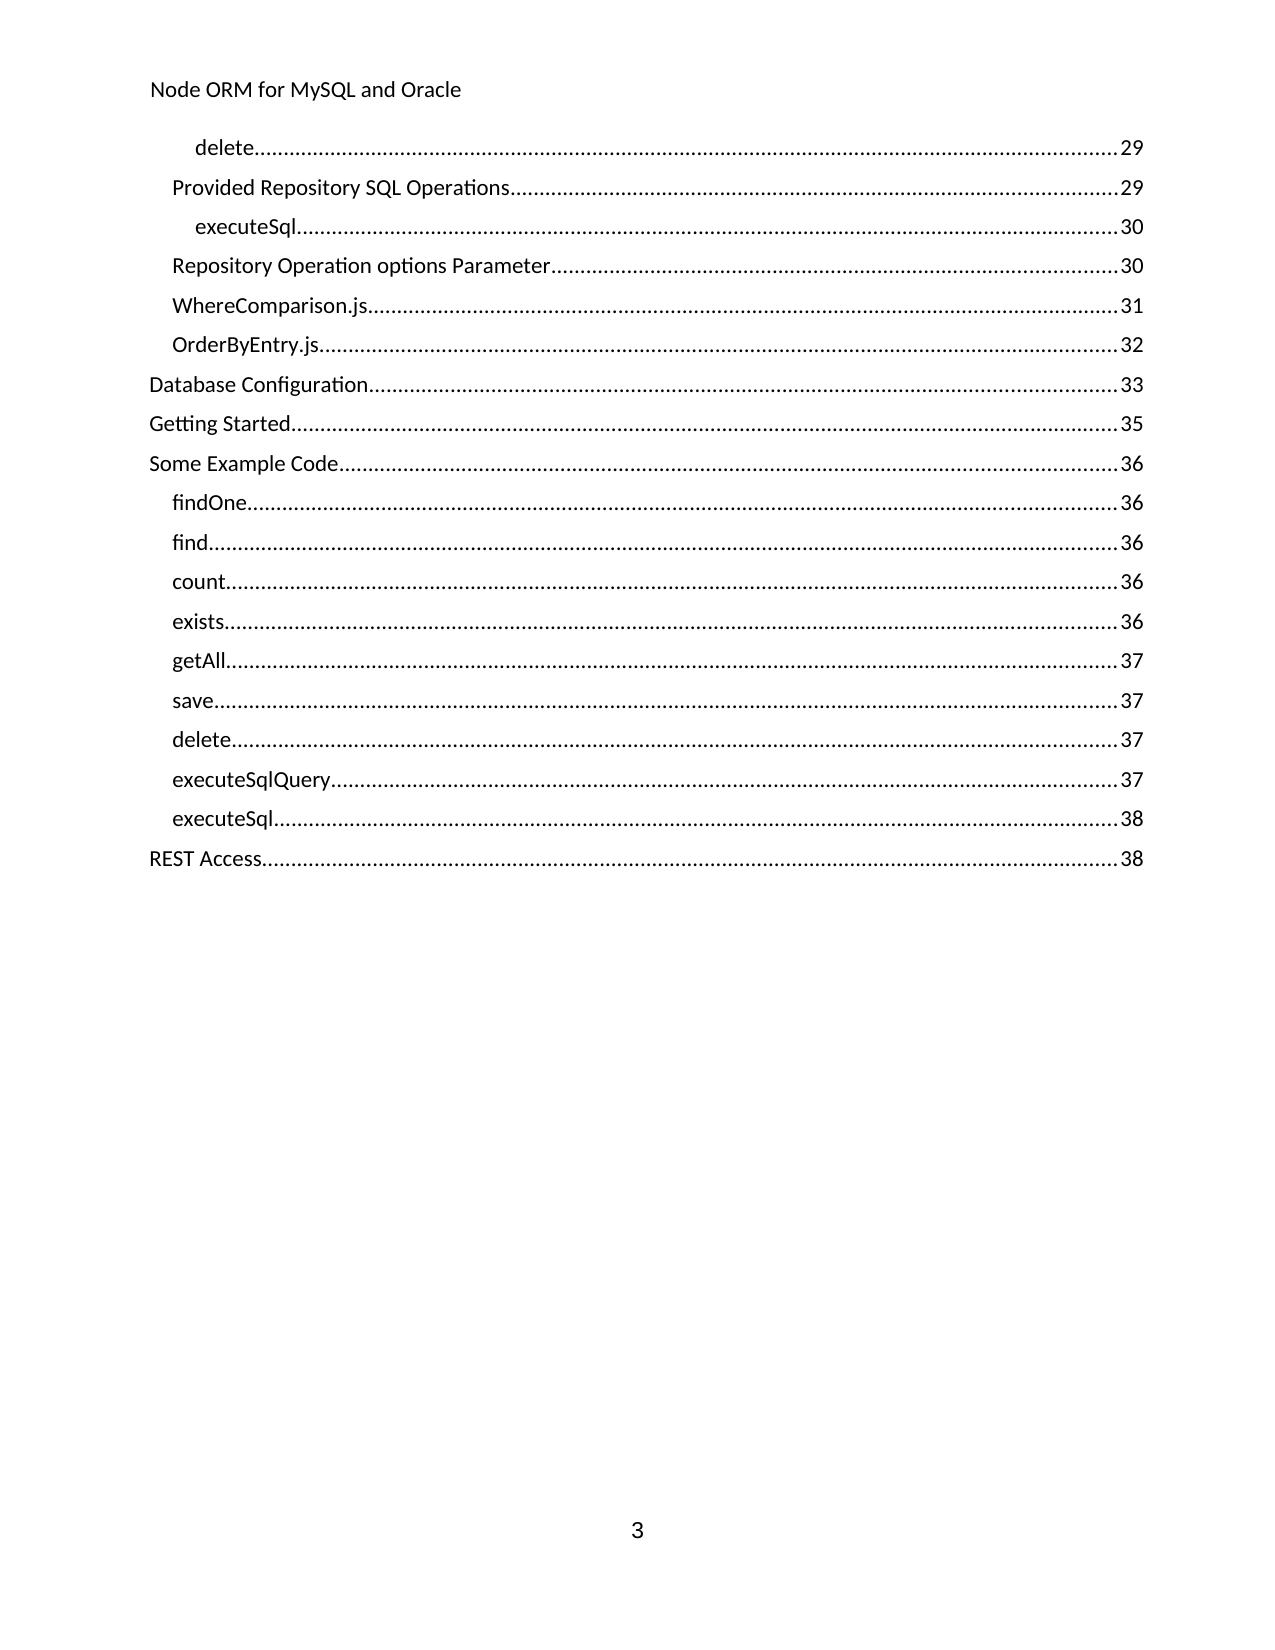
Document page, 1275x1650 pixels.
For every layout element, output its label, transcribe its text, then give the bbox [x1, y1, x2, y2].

text executeSqlQuery 37 [172, 765, 1143, 793]
text Database Configuration 33 [149, 370, 1143, 398]
text Getting Started 35 [149, 409, 1143, 438]
text executeSql 30 [195, 212, 1143, 240]
text count 36 [172, 567, 1143, 596]
text getAll 37 [172, 646, 1143, 674]
text save 37 [172, 686, 1143, 714]
text Provided Repository SQL Operations 29 [172, 173, 1143, 201]
text OrderByEntry.js 32 [172, 331, 1143, 359]
text findOne 36 [172, 488, 1143, 517]
text WhereComparison.js 31 [172, 291, 1143, 319]
text Some Example Code 36 [149, 449, 1143, 477]
text Repository Operation options Parameter 30 [172, 252, 1143, 280]
text REST Access 38 [149, 844, 1143, 872]
text delete 29 [195, 133, 1143, 161]
text delete 37 [172, 725, 1143, 753]
text exists 36 [172, 607, 1143, 635]
text executeSql 38 [172, 804, 1143, 832]
text find 36 [172, 528, 1143, 556]
